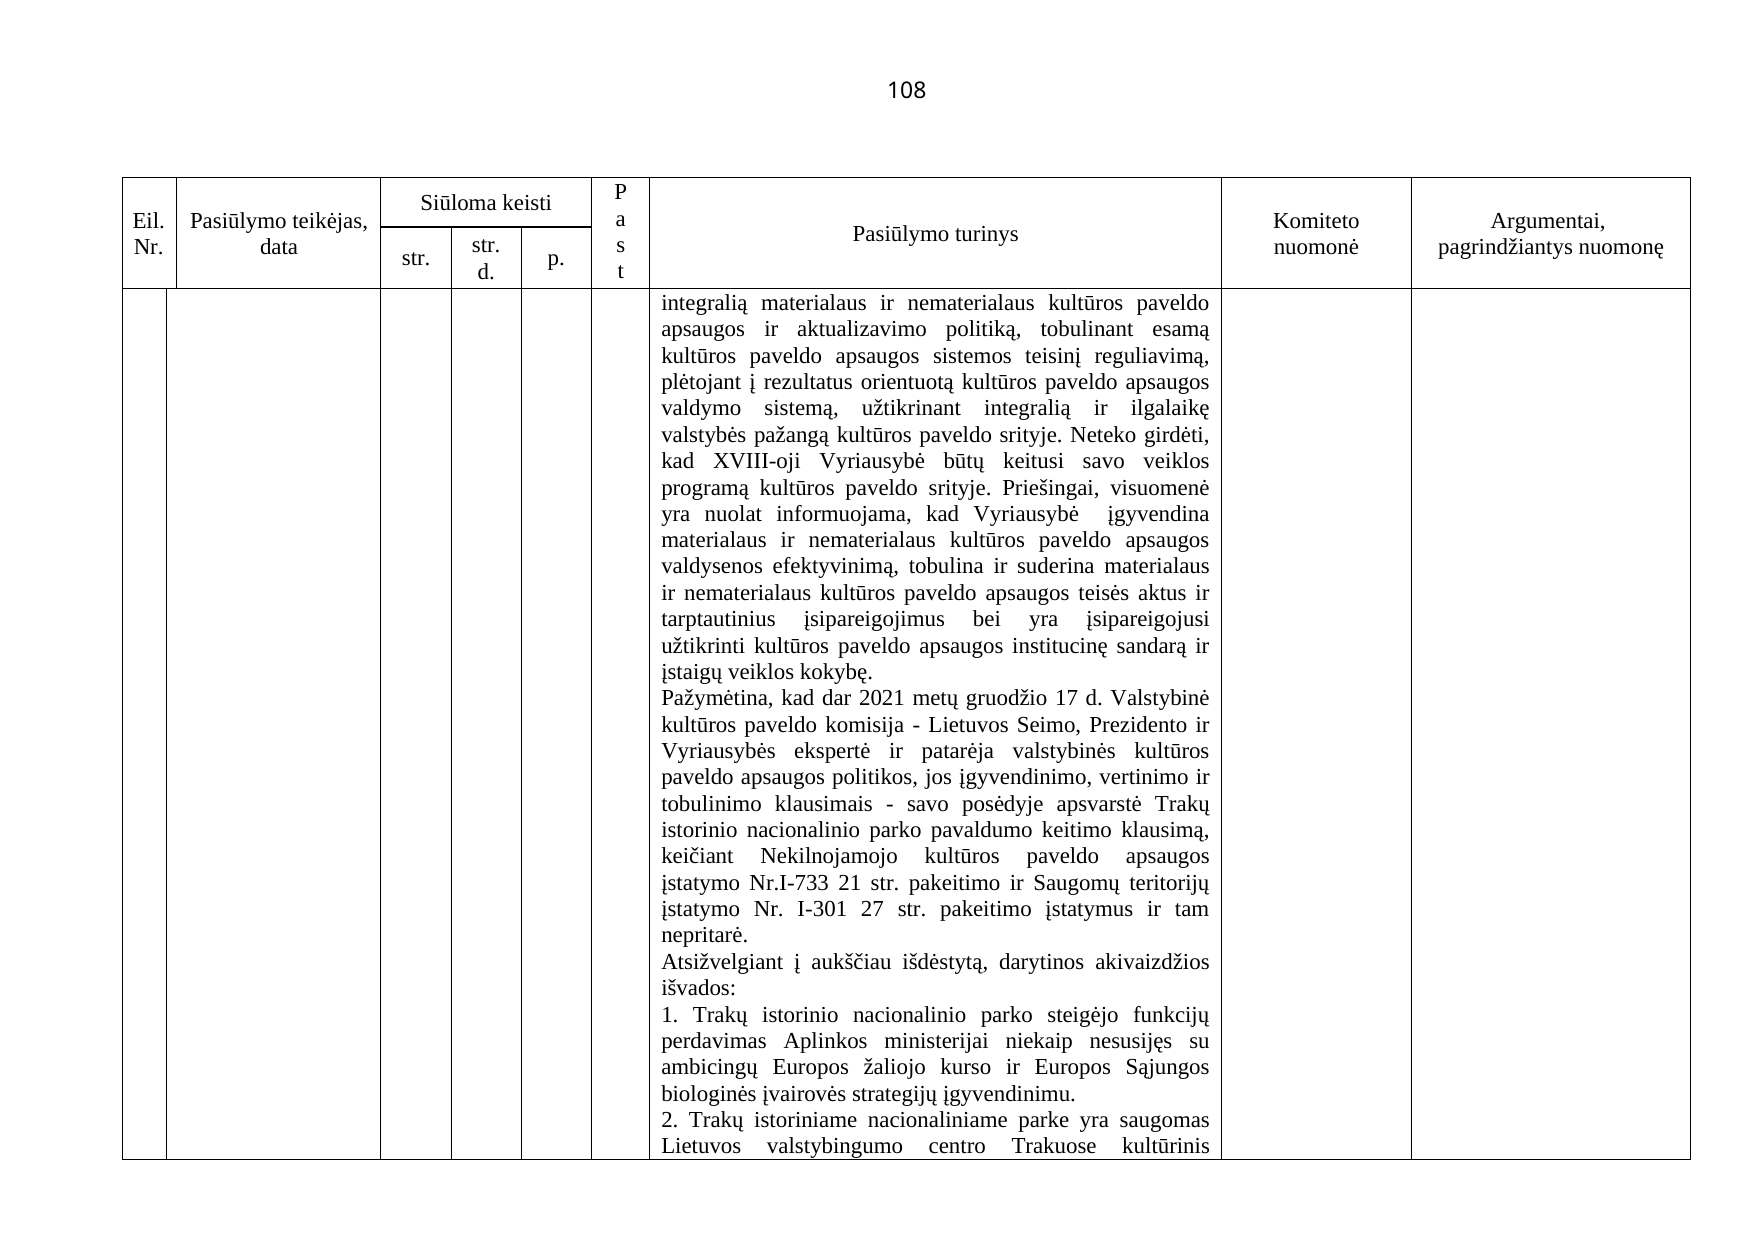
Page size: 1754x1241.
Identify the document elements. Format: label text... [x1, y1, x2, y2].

table_cell [123, 289, 166, 1159]
table_header Pasiūlymo teikėjas, data [177, 178, 380, 288]
table_cell [381, 289, 451, 1159]
table_cell [167, 289, 380, 1159]
table_cell [1222, 289, 1411, 1159]
table_header Pastabos [592, 178, 649, 288]
table_header Siūloma keisti [381, 178, 591, 226]
table_header Eil. Nr. [123, 178, 176, 288]
table_header Argumentai, pagrindžiantys nuomonę [1412, 178, 1690, 288]
table_header Komiteto nuomonė [1222, 178, 1411, 288]
table_header Pasiūlymo turinys [650, 178, 1221, 288]
table_cell [592, 289, 649, 1159]
table_cell p. [522, 228, 591, 288]
table_cell [522, 289, 591, 1159]
table_cell str. d. [452, 228, 521, 288]
table_cell integralią materialaus ir nematerialaus kultūros paveldo apsaugos ir aktualizavimo politiką, tobulinant esamą kultūros paveldo apsaugos sistemos teisinį reguliavimą, plėtojant į rezultatus orientuotą kultūros paveldo apsaugos valdymo sistemą, užtikrinant integralią ir ilgalaikę valstybės pažangą kultūros paveldo srityje. Neteko girdėti, kad XVIII-oji Vyriausybė būtų keitusi savo veiklos programą kultūros paveldo srityje. Priešingai, visuomenė yra nuolat informuojama, kad Vyriausybė įgyvendina materialaus ir nematerialaus kultūros paveldo apsaugos valdysenos efektyvinimą, tobulina ir suderina materialaus ir nematerialaus kultūros paveldo apsaugos teisės aktus ir tarptautinius įsipareigojimus bei yra įsipareigojusi užtikrinti kultūros paveldo apsaugos institucinę sandarą ir įstaigų veiklos kokybę. Pažymėtina, kad dar 2021 metų gruodžio 17 d. Valstybinė kultūros paveldo komisija - Lietuvos Seimo, Prezidento ir Vyriausybės ekspertė ir patarėja valstybinės kultūros paveldo apsaugos politikos, jos įgyvendinimo, vertinimo ir tobulinimo klausimais - savo posėdyje apsvarstė Trakų istorinio nacionalinio parko pavaldumo keitimo klausimą, keičiant Nekilnojamojo kultūros paveldo apsaugos įstatymo Nr.I-733 21 str. pakeitimo ir Saugomų teritorijų įstatymo Nr. I-301 27 str. pakeitimo įstatymus ir tam nepritarė. Atsižvelgiant į aukščiau išdėstytą, darytinos akivaizdžios išvados: 1. Trakų istorinio nacionalinio parko steigėjo funkcijų perdavimas Aplinkos ministerijai niekaip nesusijęs su ambicingų Europos žaliojo kurso ir Europos Sąjungos biologinės įvairovės strategijų įgyvendinimu. 2. Trakų istoriniame nacionaliniame parke yra saugomas Lietuvos valstybingumo centro Trakuose kultūrinis [650, 289, 1221, 1159]
table_cell [1412, 289, 1690, 1159]
table_cell [452, 289, 521, 1159]
table_cell str. [381, 228, 451, 288]
